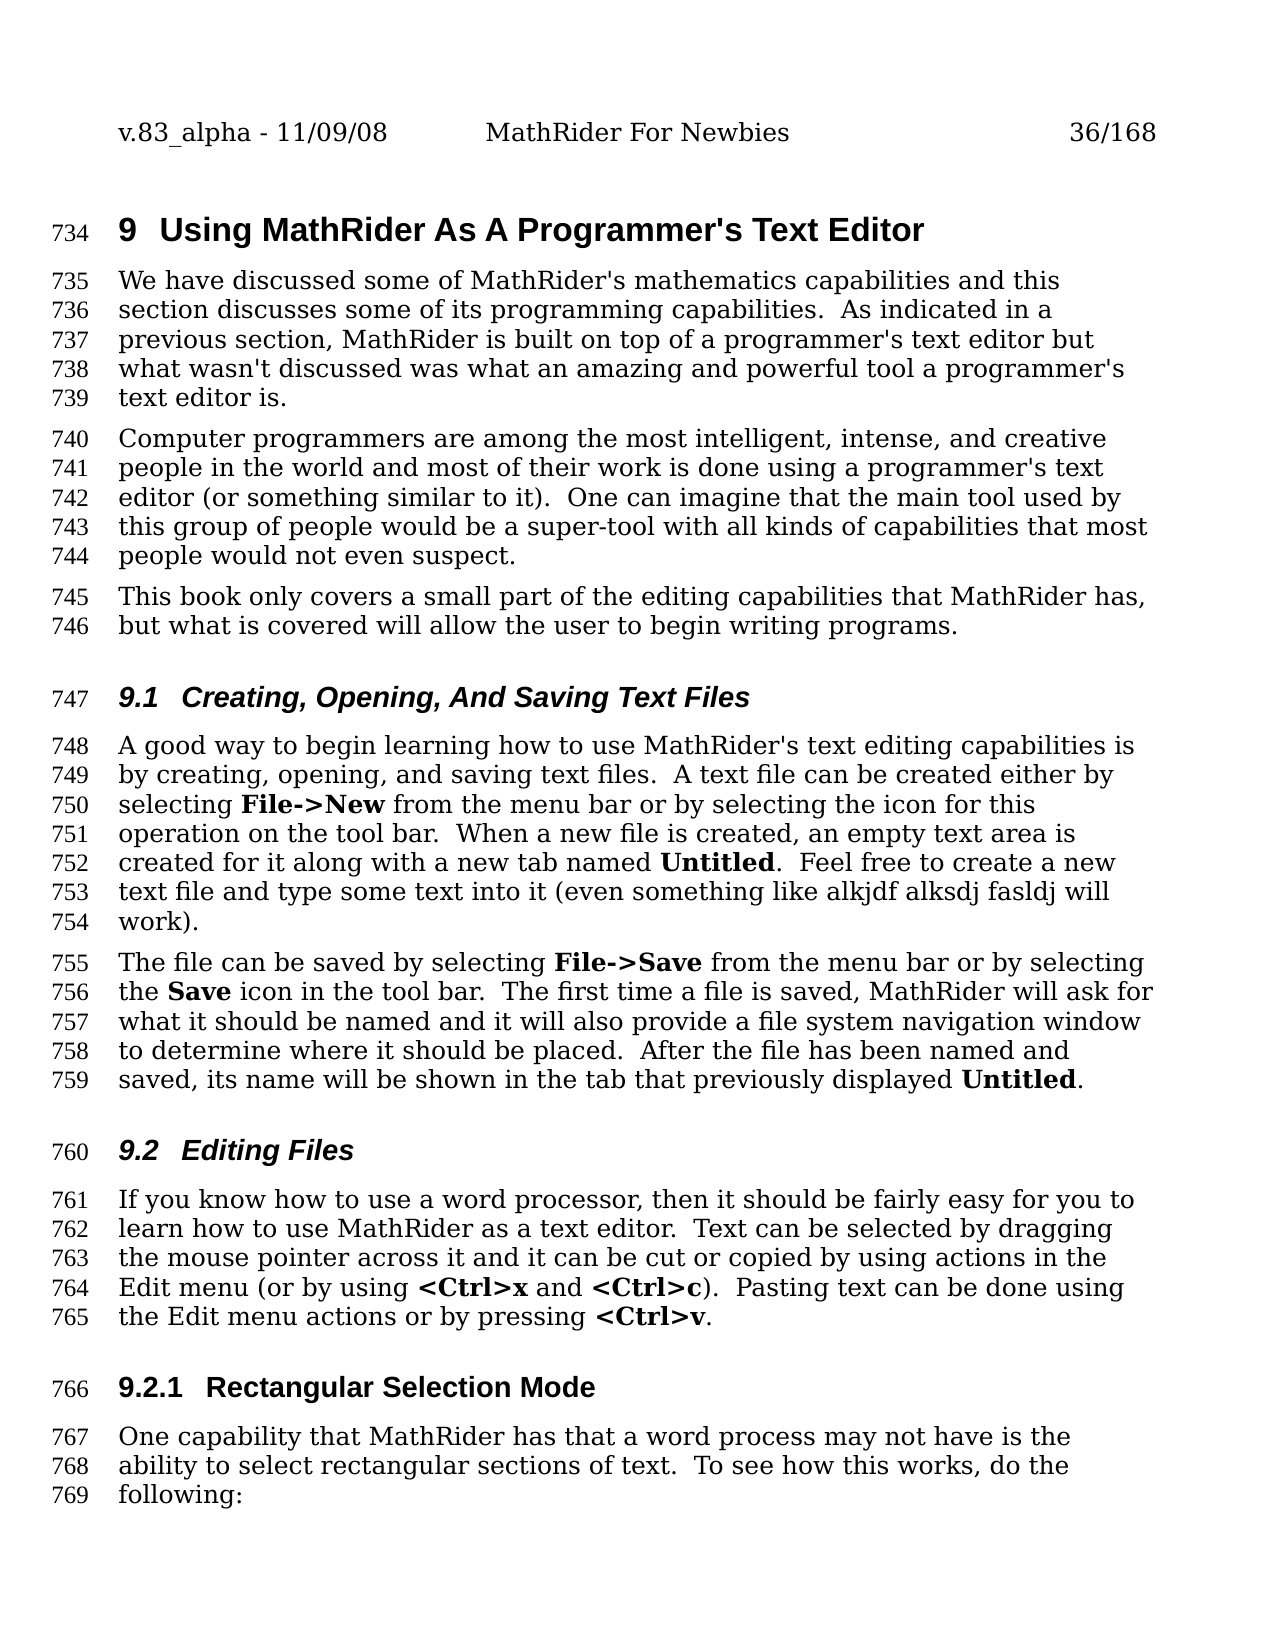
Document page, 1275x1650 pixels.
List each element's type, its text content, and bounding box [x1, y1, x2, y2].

text Computer programmers are among the most intelligent, intense, and creative people in the world and most of their work is done using a programmer's text editor (or something similar to it). One can imagine that the main tool used by this group of people would be a super-tool with all kinds of capabilities that most people would not even suspect. [118, 424, 1157, 570]
subtitle Creating, Opening, And Saving Text Files [118, 680, 1157, 713]
text A good way to begin learning how to use MathRider's text editing capabilities is by creating, opening, and saving text files. A text file can be created either by selecting File->New from the menu bar or by selecting the icon for this operation on the tool bar. When a new file is created, an empty text area is created for it along with a new tab named Untitled. Feel free to create a new text file and type some text into it (even something like alkjdf alksdj fasldj will work). [118, 731, 1157, 936]
subtitle Using MathRider As A Programmer's Text Editor [118, 210, 1157, 248]
text This book only covers a small part of the editing capabilities that MathRider has, but what is covered will allow the user to begin writing programs. [118, 582, 1157, 641]
text We have discussed some of MathRider's mathematics capabilities and this section discusses some of its programming capabilities. As indicated in a previous section, MathRider is built on top of a programmer's text editor but what wasn't discussed was what an amazing and powerful tool a programmer's text editor is. [118, 266, 1157, 412]
text One capability that MathRider has that a word process may not have is the ability to select rectangular sections of text. To see how this works, do the following: [118, 1422, 1157, 1509]
subtitle Editing Files [118, 1133, 1157, 1167]
text If you know how to use a word processor, then it should be fairly easy for you to learn how to use MathRider as a text editor. Text can be selected by dragging the mouse pointer across it and it can be cut or copied by using actions in the Edit menu (or by using <Ctrl>x and <Ctrl>c). Pasting text can be done using the Edit menu actions or by pressing <Ctrl>v. [118, 1185, 1157, 1331]
text The file can be saved by selecting File->Save from the menu bar or by selecting the Save icon in the tool bar. The first time a file is saved, MathRider will ask for what it should be named and it will also provide a file system navigation window to determine where it should be placed. After the file has been named and saved, its name will be shown in the tab that previously displayed Untitled. [118, 948, 1157, 1094]
subtitle Rectangular Selection Mode [118, 1370, 1157, 1404]
